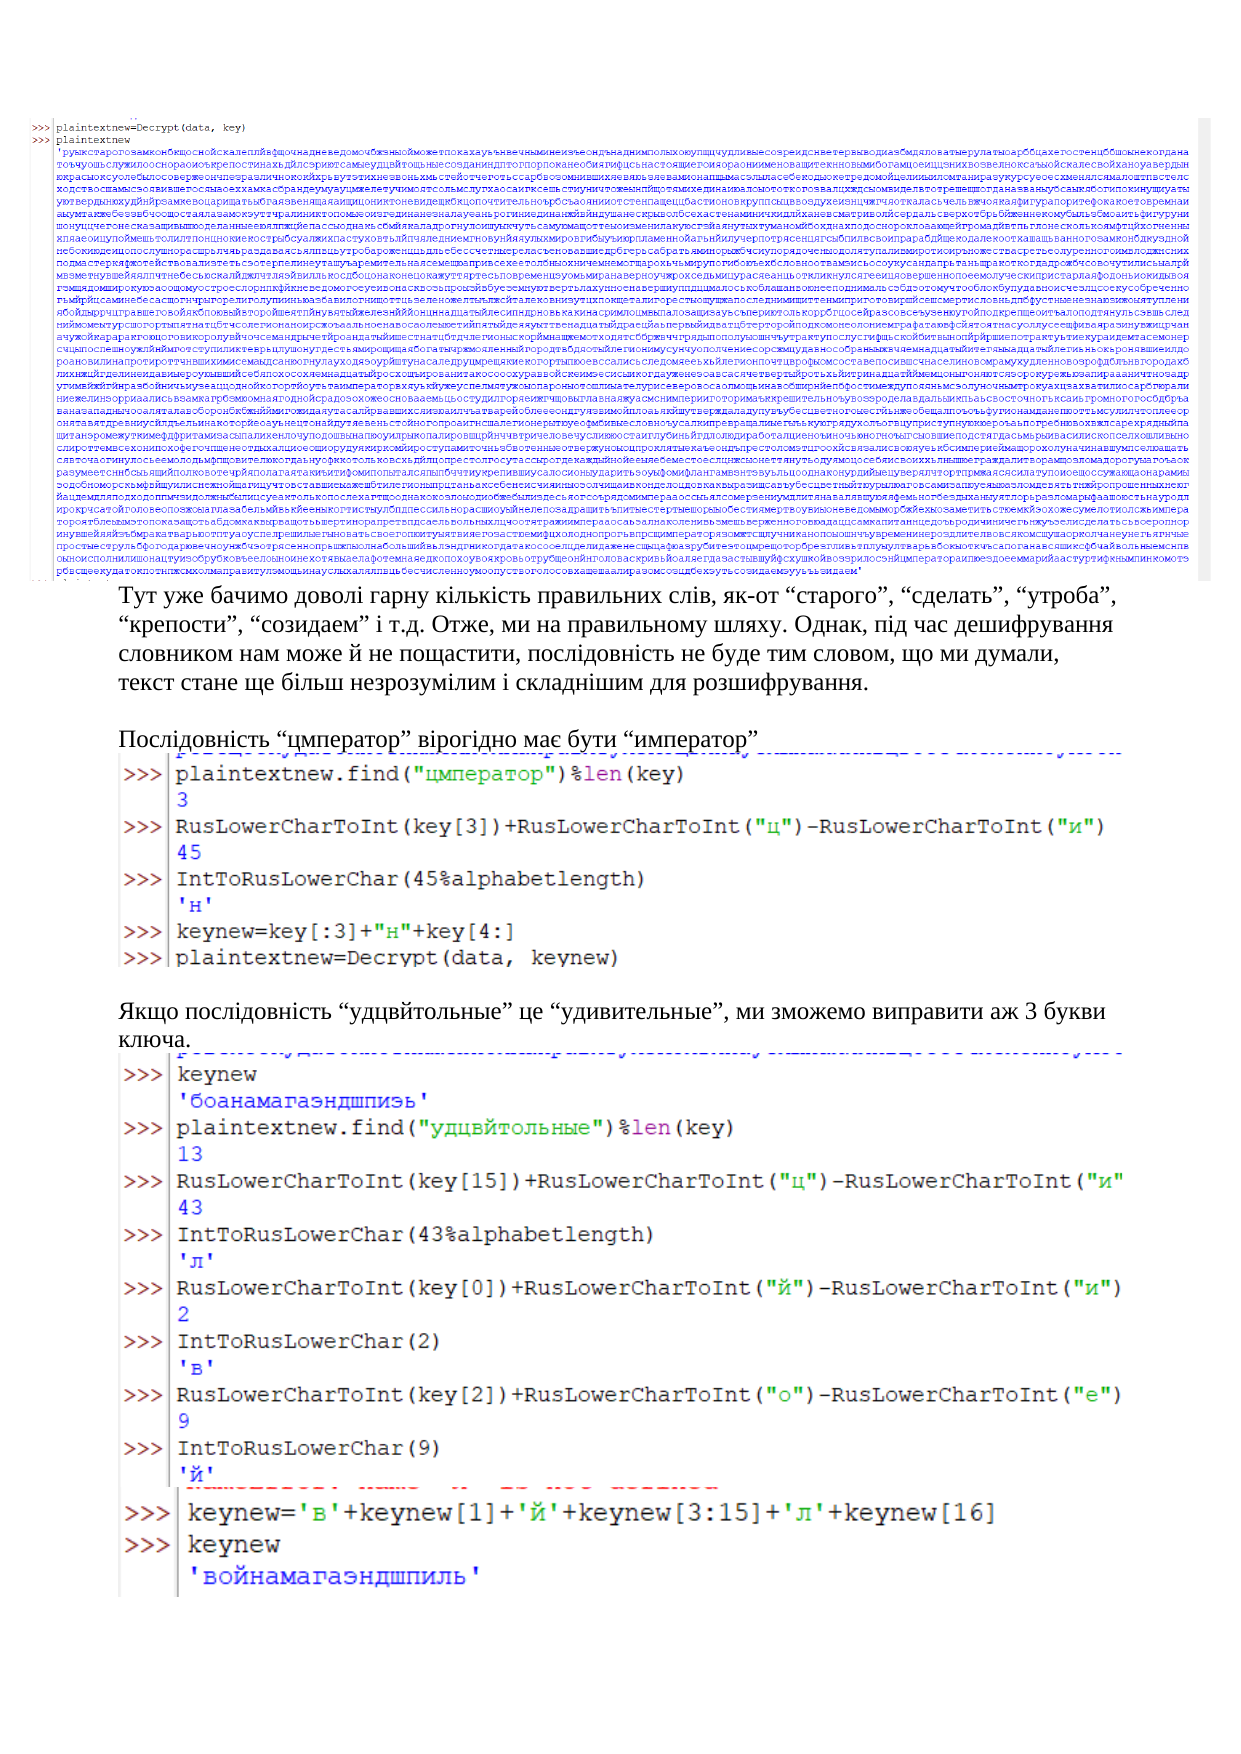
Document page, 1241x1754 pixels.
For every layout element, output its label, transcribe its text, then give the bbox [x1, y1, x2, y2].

picture [118, 1053, 1123, 1597]
text Якщо послідовність “удцвйтольные” це “удивительные”, ми зможемо виправити аж 3 букви ключа. [118, 996, 1122, 1053]
picture [29, 118, 1211, 581]
text Тут уже бачимо доволі гарну кількість правильних слів, як-от “старого”, “сделать”, “утроба”, “крепости”, “созидаем” і т.д. Отже, ми на правильному шляху. Однак, під час дешифрування словником нам може й не пощастити, послідовність не буде тим словом, що ми думали, текст стане ще більш незрозумілим і складнішим для розшифрування. [118, 581, 1122, 696]
text Послідовність “цмператор” вірогідно має бути “император” [118, 724, 1122, 753]
picture [118, 753, 1123, 967]
